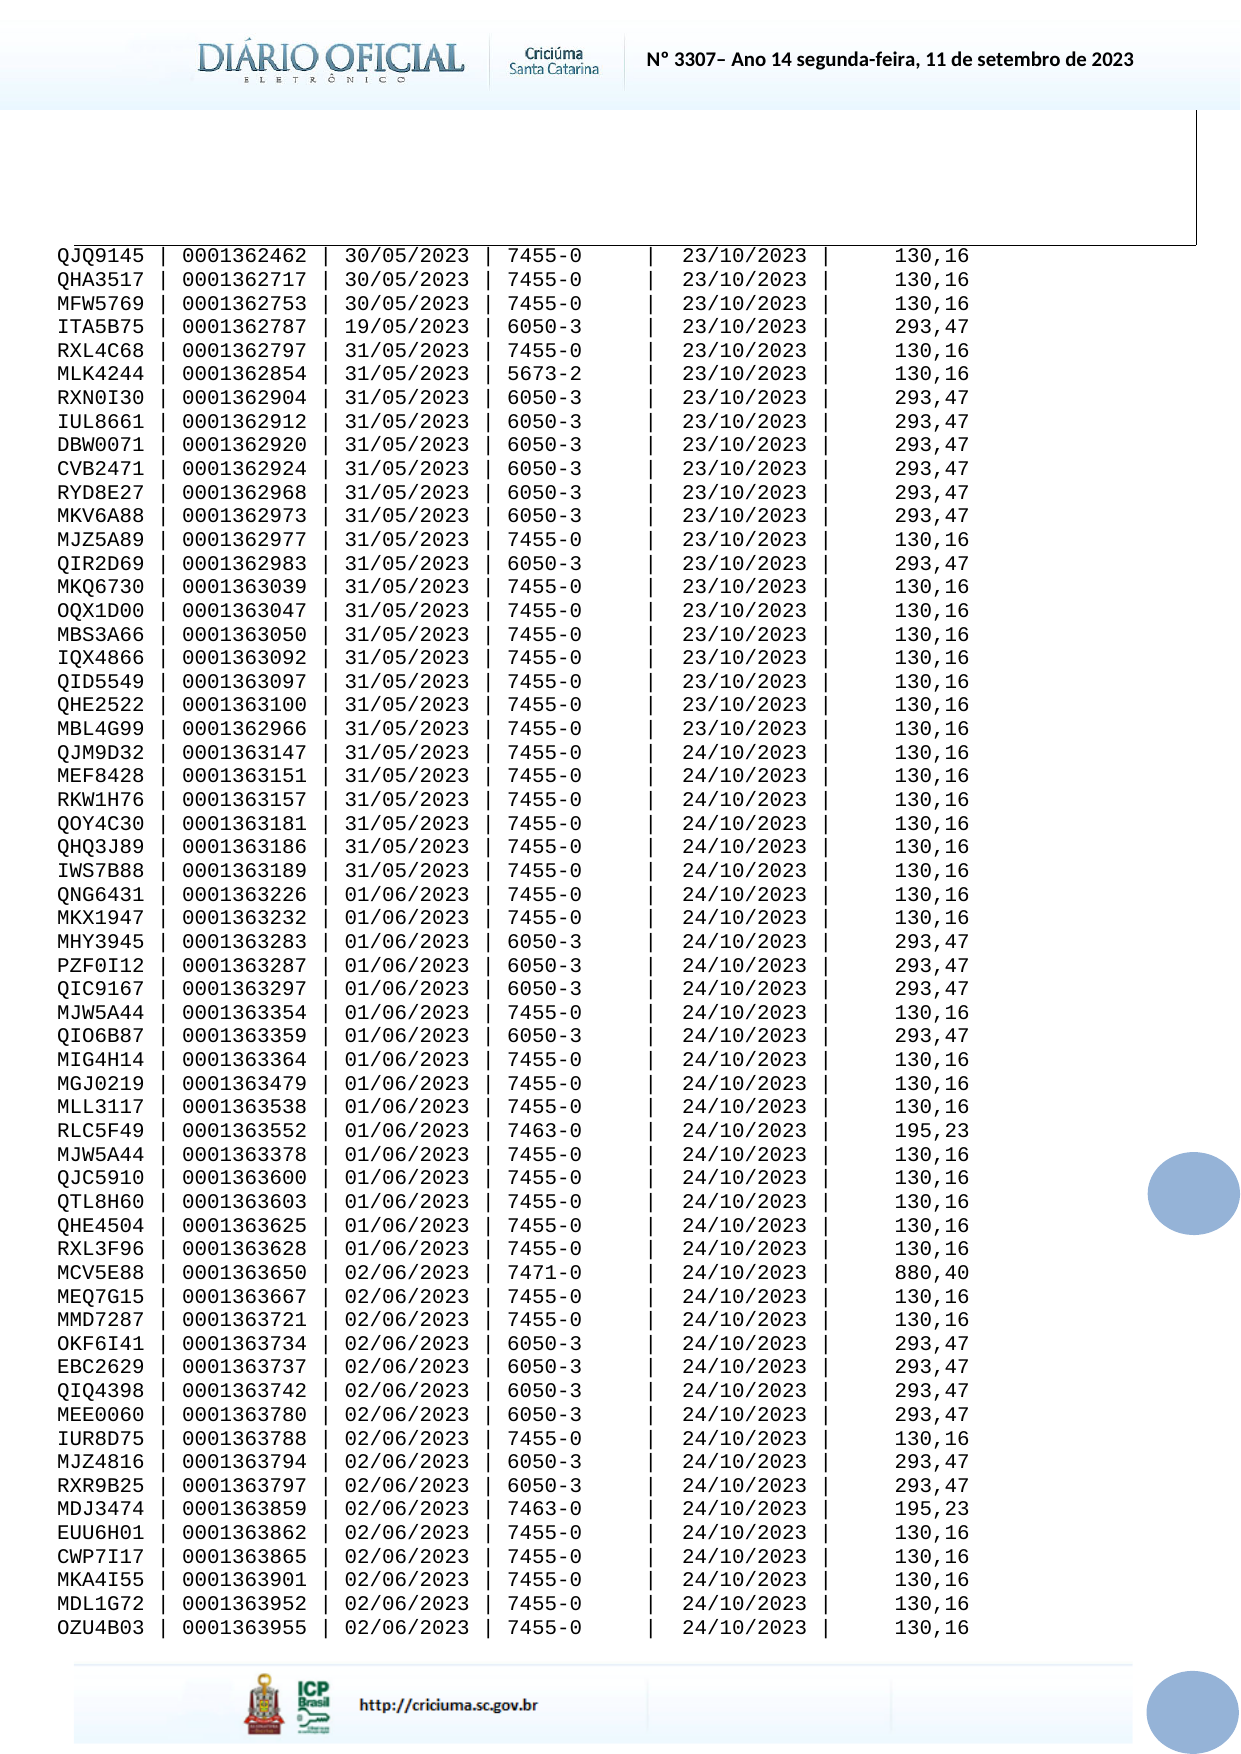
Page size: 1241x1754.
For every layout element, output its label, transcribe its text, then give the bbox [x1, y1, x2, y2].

text QID5549 | 0001363097 | 31/05/2023 | 7455-0 | 23/10/2023 | 130,16 [44, 671, 1196, 694]
text MGJ0219 | 0001363479 | 01/06/2023 | 7455-0 | 24/10/2023 | 130,16 [44, 1073, 1196, 1096]
text RXR9B25 | 0001363797 | 02/06/2023 | 6050-3 | 24/10/2023 | 293,47 [44, 1475, 1196, 1498]
text QIQ4398 | 0001363742 | 02/06/2023 | 6050-3 | 24/10/2023 | 293,47 [44, 1380, 1196, 1404]
text MIG4H14 | 0001363364 | 01/06/2023 | 7455-0 | 24/10/2023 | 130,16 [44, 1049, 1196, 1073]
text MJW5A44 | 0001363354 | 01/06/2023 | 7455-0 | 24/10/2023 | 130,16 [44, 1002, 1196, 1026]
text PZF0I12 | 0001363287 | 01/06/2023 | 6050-3 | 24/10/2023 | 293,47 [44, 954, 1196, 978]
text MHY3945 | 0001363283 | 01/06/2023 | 6050-3 | 24/10/2023 | 293,47 [44, 931, 1196, 954]
text QHQ3J89 | 0001363186 | 31/05/2023 | 7455-0 | 24/10/2023 | 130,16 [44, 836, 1196, 860]
text QIC9167 | 0001363297 | 01/06/2023 | 6050-3 | 24/10/2023 | 293,47 [44, 978, 1196, 1002]
text CWP7I17 | 0001363865 | 02/06/2023 | 7455-0 | 24/10/2023 | 130,16 [44, 1546, 1196, 1569]
text QHA3517 | 0001362717 | 30/05/2023 | 7455-0 | 23/10/2023 | 130,16 [44, 269, 1196, 292]
text MEQ7G15 | 0001363667 | 02/06/2023 | 7455-0 | 24/10/2023 | 130,16 [44, 1286, 1196, 1309]
text RLC5F49 | 0001363552 | 01/06/2023 | 7463-0 | 24/10/2023 | 195,23 [44, 1120, 1196, 1144]
text CVB2471 | 0001362924 | 31/05/2023 | 6050-3 | 23/10/2023 | 293,47 [44, 458, 1196, 482]
text MEF8428 | 0001363151 | 31/05/2023 | 7455-0 | 24/10/2023 | 130,16 [44, 765, 1196, 789]
text QJQ9145 | 0001362462 | 30/05/2023 | 7455-0 | 23/10/2023 | 130,16 [44, 245, 1196, 269]
text MFW5769 | 0001362753 | 30/05/2023 | 7455-0 | 23/10/2023 | 130,16 [44, 292, 1196, 316]
text MLK4244 | 0001362854 | 31/05/2023 | 5673-2 | 23/10/2023 | 130,16 [44, 363, 1196, 387]
text MKQ6730 | 0001363039 | 31/05/2023 | 7455-0 | 23/10/2023 | 130,16 [44, 576, 1196, 600]
text MKV6A88 | 0001362973 | 31/05/2023 | 6050-3 | 23/10/2023 | 293,47 [44, 505, 1196, 529]
text OQX1D00 | 0001363047 | 31/05/2023 | 7455-0 | 23/10/2023 | 130,16 [44, 600, 1196, 623]
text MCV5E88 | 0001363650 | 02/06/2023 | 7471-0 | 24/10/2023 | 880,40 [44, 1262, 1196, 1286]
text OKF6I41 | 0001363734 | 02/06/2023 | 6050-3 | 24/10/2023 | 293,47 [44, 1333, 1196, 1357]
text MBL4G99 | 0001362966 | 31/05/2023 | 7455-0 | 23/10/2023 | 130,16 [44, 718, 1196, 742]
text QOY4C30 | 0001363181 | 31/05/2023 | 7455-0 | 24/10/2023 | 130,16 [44, 813, 1196, 836]
text MBS3A66 | 0001363050 | 31/05/2023 | 7455-0 | 23/10/2023 | 130,16 [44, 623, 1196, 647]
text RKW1H76 | 0001363157 | 31/05/2023 | 7455-0 | 24/10/2023 | 130,16 [44, 789, 1196, 813]
text MEE0060 | 0001363780 | 02/06/2023 | 6050-3 | 24/10/2023 | 293,47 [44, 1404, 1196, 1427]
text RYD8E27 | 0001362968 | 31/05/2023 | 6050-3 | 23/10/2023 | 293,47 [44, 482, 1196, 505]
text ITA5B75 | 0001362787 | 19/05/2023 | 6050-3 | 23/10/2023 | 293,47 [44, 316, 1196, 340]
text QHE2522 | 0001363100 | 31/05/2023 | 7455-0 | 23/10/2023 | 130,16 [44, 694, 1196, 718]
text MMD7287 | 0001363721 | 02/06/2023 | 7455-0 | 24/10/2023 | 130,16 [44, 1309, 1196, 1333]
text OZU4B03 | 0001363955 | 02/06/2023 | 7455-0 | 24/10/2023 | 130,16 [44, 1617, 1196, 1640]
text QIR2D69 | 0001362983 | 31/05/2023 | 6050-3 | 23/10/2023 | 293,47 [44, 553, 1196, 576]
text RXL3F96 | 0001363628 | 01/06/2023 | 7455-0 | 24/10/2023 | 130,16 [44, 1238, 1196, 1262]
text QTL8H60 | 0001363603 | 01/06/2023 | 7455-0 | 24/10/2023 | 130,16 [44, 1191, 1153, 1215]
text MJZ5A89 | 0001362977 | 31/05/2023 | 7455-0 | 23/10/2023 | 130,16 [44, 529, 1196, 553]
text MDJ3474 | 0001363859 | 02/06/2023 | 7463-0 | 24/10/2023 | 195,23 [44, 1498, 1196, 1522]
text MKA4I55 | 0001363901 | 02/06/2023 | 7455-0 | 24/10/2023 | 130,16 [44, 1569, 1196, 1593]
text QNG6431 | 0001363226 | 01/06/2023 | 7455-0 | 24/10/2023 | 130,16 [44, 884, 1196, 907]
text EUU6H01 | 0001363862 | 02/06/2023 | 7455-0 | 24/10/2023 | 130,16 [44, 1522, 1196, 1546]
text DBW0071 | 0001362920 | 31/05/2023 | 6050-3 | 23/10/2023 | 293,47 [44, 434, 1196, 458]
text QJM9D32 | 0001363147 | 31/05/2023 | 7455-0 | 24/10/2023 | 130,16 [44, 742, 1196, 765]
text MLL3117 | 0001363538 | 01/06/2023 | 7455-0 | 24/10/2023 | 130,16 [44, 1096, 1196, 1120]
text IQX4866 | 0001363092 | 31/05/2023 | 7455-0 | 23/10/2023 | 130,16 [44, 647, 1196, 671]
text MKX1947 | 0001363232 | 01/06/2023 | 7455-0 | 24/10/2023 | 130,16 [44, 907, 1196, 931]
text RXN0I30 | 0001362904 | 31/05/2023 | 6050-3 | 23/10/2023 | 293,47 [44, 387, 1196, 411]
text QHE4504 | 0001363625 | 01/06/2023 | 7455-0 | 24/10/2023 | 130,16 [44, 1215, 1196, 1238]
text RXL4C68 | 0001362797 | 31/05/2023 | 7455-0 | 23/10/2023 | 130,16 [44, 340, 1196, 363]
text IUL8661 | 0001362912 | 31/05/2023 | 6050-3 | 23/10/2023 | 293,47 [44, 411, 1196, 434]
text MDL1G72 | 0001363952 | 02/06/2023 | 7455-0 | 24/10/2023 | 130,16 [44, 1593, 1196, 1617]
text IWS7B88 | 0001363189 | 31/05/2023 | 7455-0 | 24/10/2023 | 130,16 [44, 860, 1196, 884]
text IUR8D75 | 0001363788 | 02/06/2023 | 7455-0 | 24/10/2023 | 130,16 [44, 1427, 1196, 1451]
text MJW5A44 | 0001363378 | 01/06/2023 | 7455-0 | 24/10/2023 | 130,16 [44, 1144, 1196, 1167]
text QJC5910 | 0001363600 | 01/06/2023 | 7455-0 | 24/10/2023 | 130,16 [44, 1167, 1157, 1191]
text MJZ4816 | 0001363794 | 02/06/2023 | 6050-3 | 24/10/2023 | 293,47 [44, 1451, 1196, 1475]
text QIO6B87 | 0001363359 | 01/06/2023 | 6050-3 | 24/10/2023 | 293,47 [44, 1026, 1196, 1049]
text EBC2629 | 0001363737 | 02/06/2023 | 6050-3 | 24/10/2023 | 293,47 [44, 1357, 1196, 1380]
